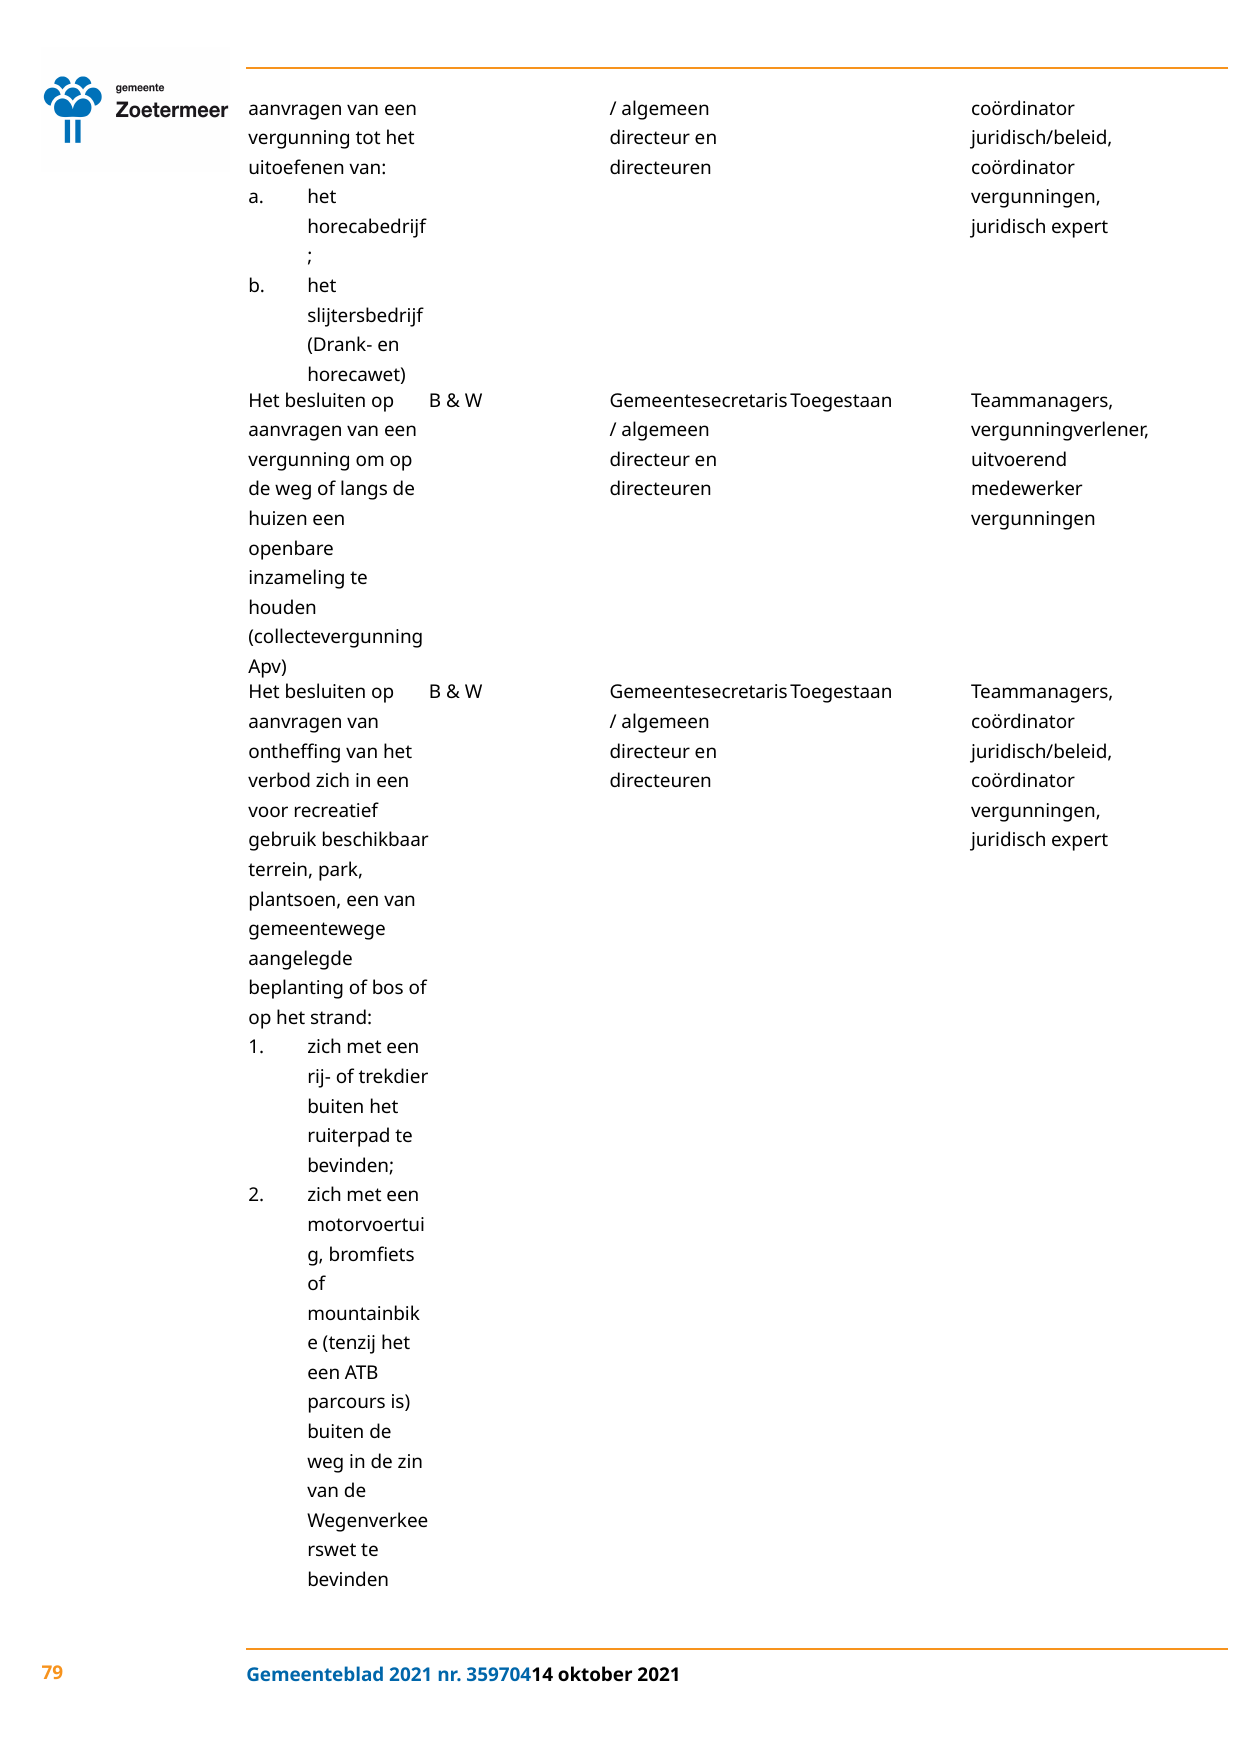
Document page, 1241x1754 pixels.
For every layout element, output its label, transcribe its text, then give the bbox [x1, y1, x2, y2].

table_cell Toegestaan [790, 387, 971, 679]
table_cell [429, 95, 609, 387]
table_cell Het besluiten op aanvragen van een vergunning om op de weg of langs de huizen een openbare inzameling te houden (collectevergunning Apv) [248, 387, 429, 679]
table_cell Gemeentesecretaris/ algemeen directeur en directeuren [609, 679, 790, 1592]
table_cell Het besluiten op aanvragen van ontheffing van het verbod zich in een voor recreatief gebruik beschikbaar terrein, park, plantsoen, een van gemeentewege aangelegde beplanting of bos of op het strand: zich met een rij- of trekdier buiten het ruiterpad te bevinden; zich met een motorvoertuig, bromfiets of mountainbike (tenzij het een ATB parcours is) buiten de weg in de zin van de Wegenverkeerswet te bevinden [248, 679, 429, 1592]
table_cell Teammanagers, vergunningverlener, uitvoerend medewerker vergunningen [971, 387, 1152, 679]
table_cell B & W [429, 679, 609, 1592]
picture [41, 47, 231, 172]
table_cell Teammanagers, coördinator juridisch/beleid, coördinator vergunningen, juridisch expert [971, 679, 1152, 1592]
table_cell Toegestaan [790, 679, 971, 1592]
table_cell aanvragen van een vergunning tot het uitoefenen van: het horecabedrijf; het slijtersbedrijf (Drank- en horecawet) [248, 95, 429, 387]
table_cell B & W [429, 387, 609, 679]
table_cell / algemeen directeur en directeuren [609, 95, 790, 387]
table_cell coördinator juridisch/beleid, coördinator vergunningen, juridisch expert [971, 95, 1152, 387]
table_cell [790, 95, 971, 387]
table_cell Gemeentesecretaris/ algemeen directeur en directeuren [609, 387, 790, 679]
